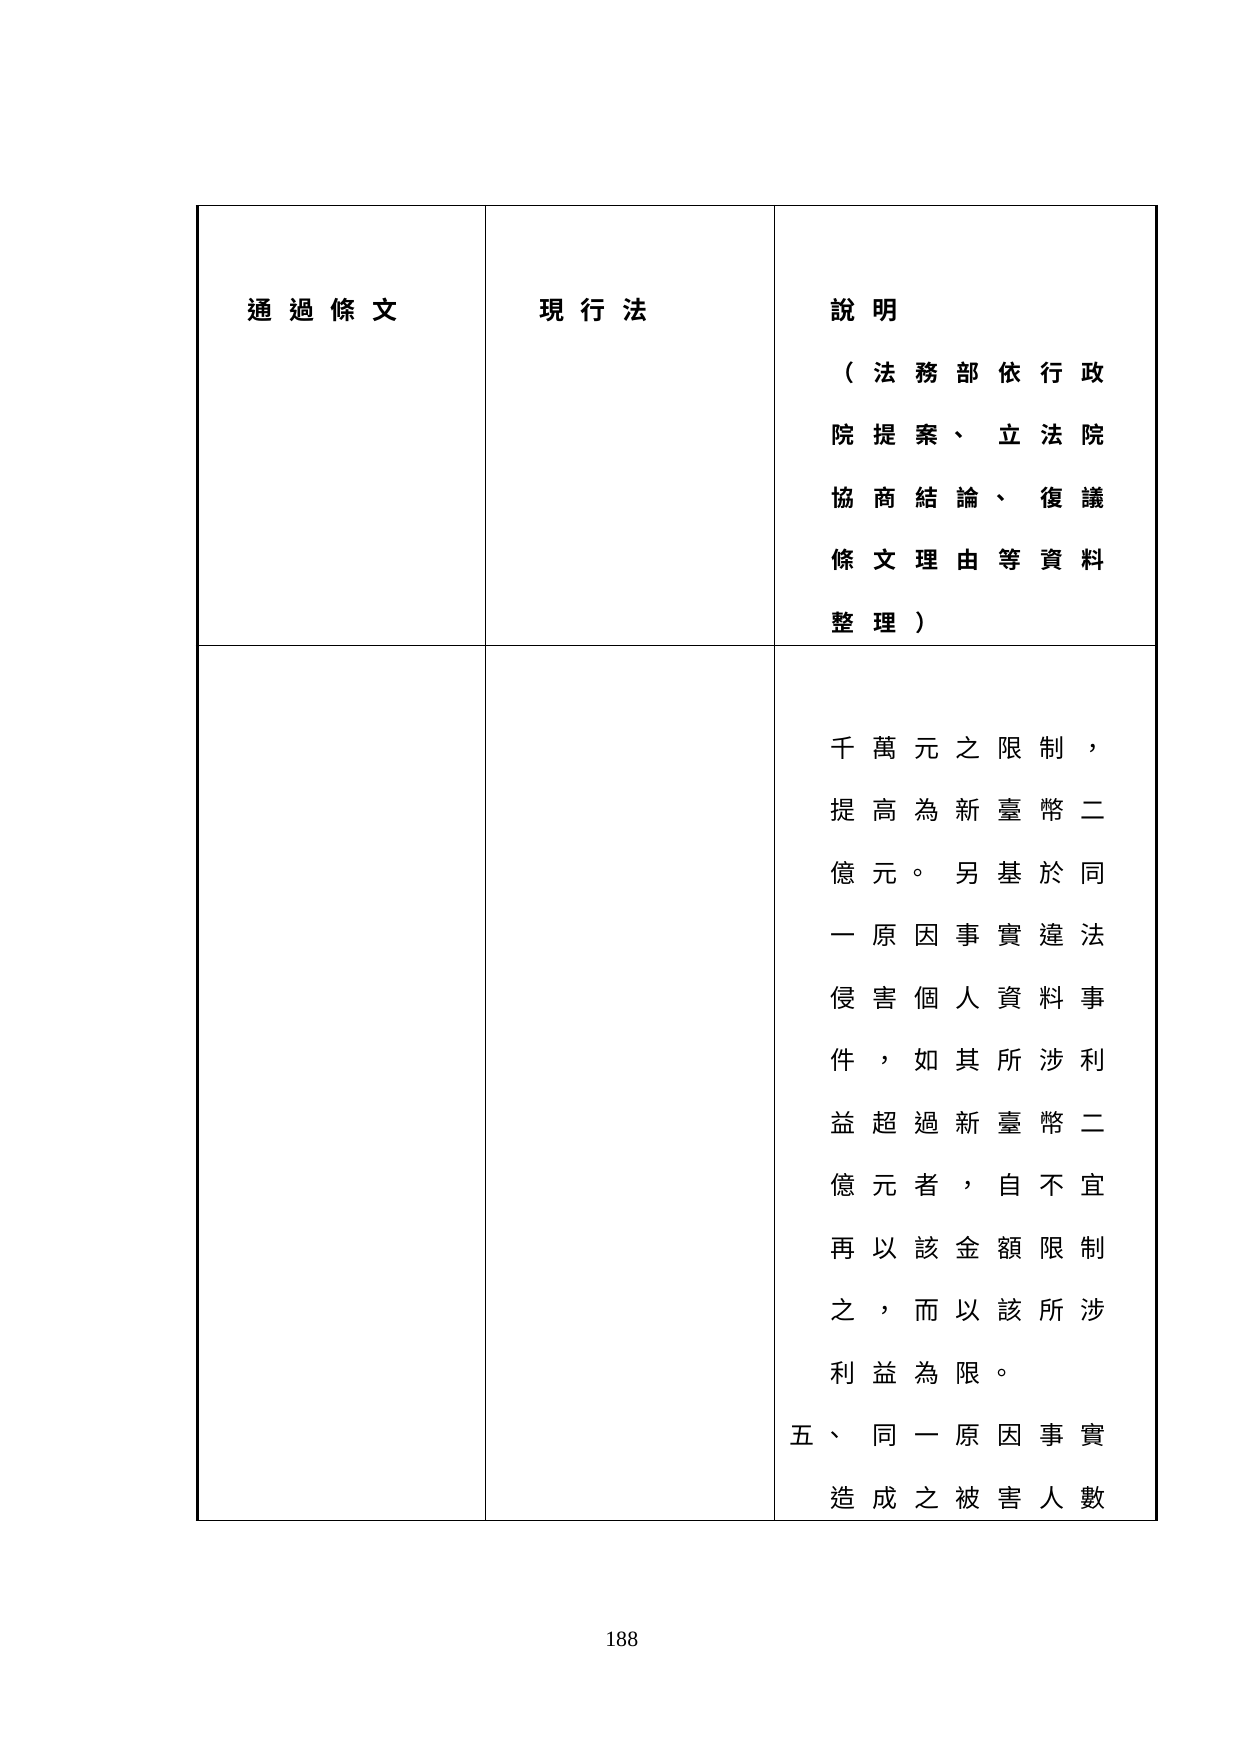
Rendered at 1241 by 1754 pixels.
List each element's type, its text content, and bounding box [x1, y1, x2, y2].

table_header 現行法 [486, 206, 774, 645]
table_header 說明 （法務部依行政院提案、立法院協商結論、復議條文理由等資料整理） [775, 206, 1155, 645]
table_cell 千萬元之限制，提高為新臺幣二億元。另基於同一原因事實違法侵害個人資料事件，如其所涉利益超過新臺幣二億元者，自不宜再以該金額限制之，而以該所涉利益為限。 五、同一原因事實造成之被害人數 [775, 646, 1155, 1520]
table_cell [486, 646, 774, 1520]
table_cell [199, 646, 485, 1520]
table_header 通過條文 [199, 206, 485, 645]
